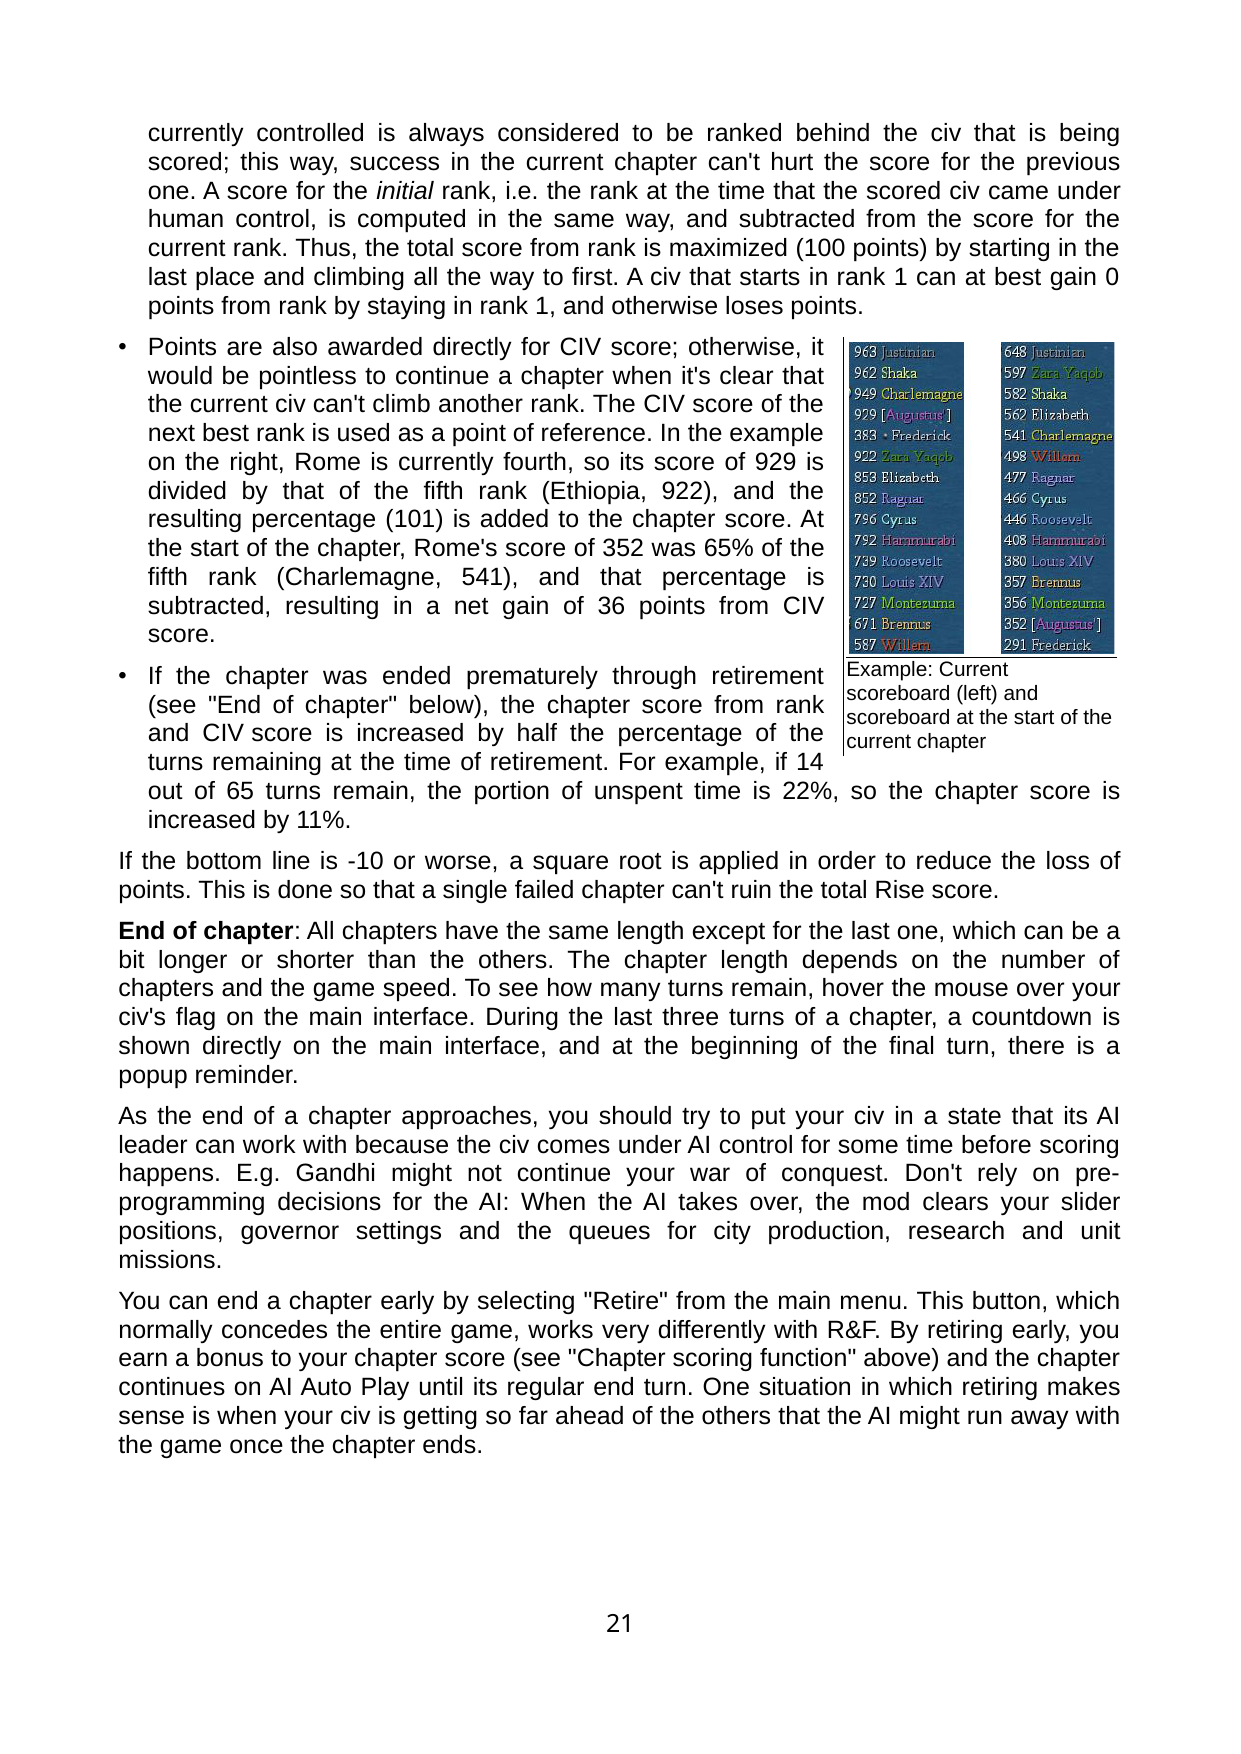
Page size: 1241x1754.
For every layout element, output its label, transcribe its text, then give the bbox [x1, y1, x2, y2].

list Example: Current scoreboard (left) and scoreboard at the start of the current chapter [846, 658, 1117, 753]
list [846, 339, 1117, 657]
picture [849, 342, 1115, 654]
text As the end of a chapter approaches, you should try to put your civ in a state that its AI leader can work with because the civ comes under AI control for some time before scoring happens. E.g. Gandhi might not continue your war of conquest. Don't rely on pre-programming decisions for the AI: When the AI takes over, the mod clears your slider positions, governor settings and the queues for city production, research and unit missions. [118, 1101, 1122, 1273]
list Points are also awarded directly for CIV score; otherwise, it would be pointless to continue a chapter when it's clear that the current civ can't climb another rank. The CIV score of the next best rank is used as a point of reference. In the example on the right, Rome is currently fourth, so its score of 929 is divided by that of the fifth rank (Ethiopia, 922), and the resulting percentage (101) is added to the chapter score. At the start of the chapter, Rome's score of 352 was 65% of the fifth rank (Charlemagne, 541), and that percentage is subtracted, resulting in a net gain of 36 points from CIV score. [118, 332, 1122, 756]
list currently con­trolled is always considered to be ranked behind the civ that is being scored; this way, success in the current chapter can't hurt the score for the previous one. A score for the initial rank, i.e. the rank at the time that the scored civ came under human control, is computed in the same way, and subtracted from the score for the current rank. Thus, the total score from rank is maximized (100 points) by starting in the last place and climbing all the way to first. A civ that starts in rank 1 can at best gain 0 points from rank by staying in rank 1, and otherwise loses points. [118, 118, 1122, 319]
text If the bottom line is -10 or worse, a square root is applied in order to reduce the loss of points. This is done so that a single failed chapter can't ruin the total Rise score. [118, 846, 1122, 903]
list If the chapter was ended prematurely through retirement (see "End of chapter" below), the chapter score from rank and CIV score is increased by half the percentage of the turns remaining at the time of retirement. For example, if 14 out of 65 turns remain, the portion of unspent time is 22%, so the chapter score is increased by 11%. [118, 661, 1122, 833]
text You can end a chapter early by selecting "Retire" from the main menu. This button, which normally concedes the entire game, works very differently with R&F. By retiring early, you earn a bonus to your chapter score (see "Chapter scoring function" above) and the chapter continues on AI Auto Play until its regular end turn. One situation in which retiring makes sense is when your civ is getting so far ahead of the others that the AI might run away with the game once the chapter ends. [118, 1286, 1122, 1458]
text End of chapter: All chapters have the same length except for the last one, which can be a bit longer or shorter than the others. The chapter length depends on the number of chapters and the game speed. To see how many turns remain, hover the mouse over your civ's flag on the main interface. During the last three turns of a chapter, a countdown is shown directly on the main interface, and at the beginning of the final turn, there is a popup reminder. [118, 916, 1122, 1088]
